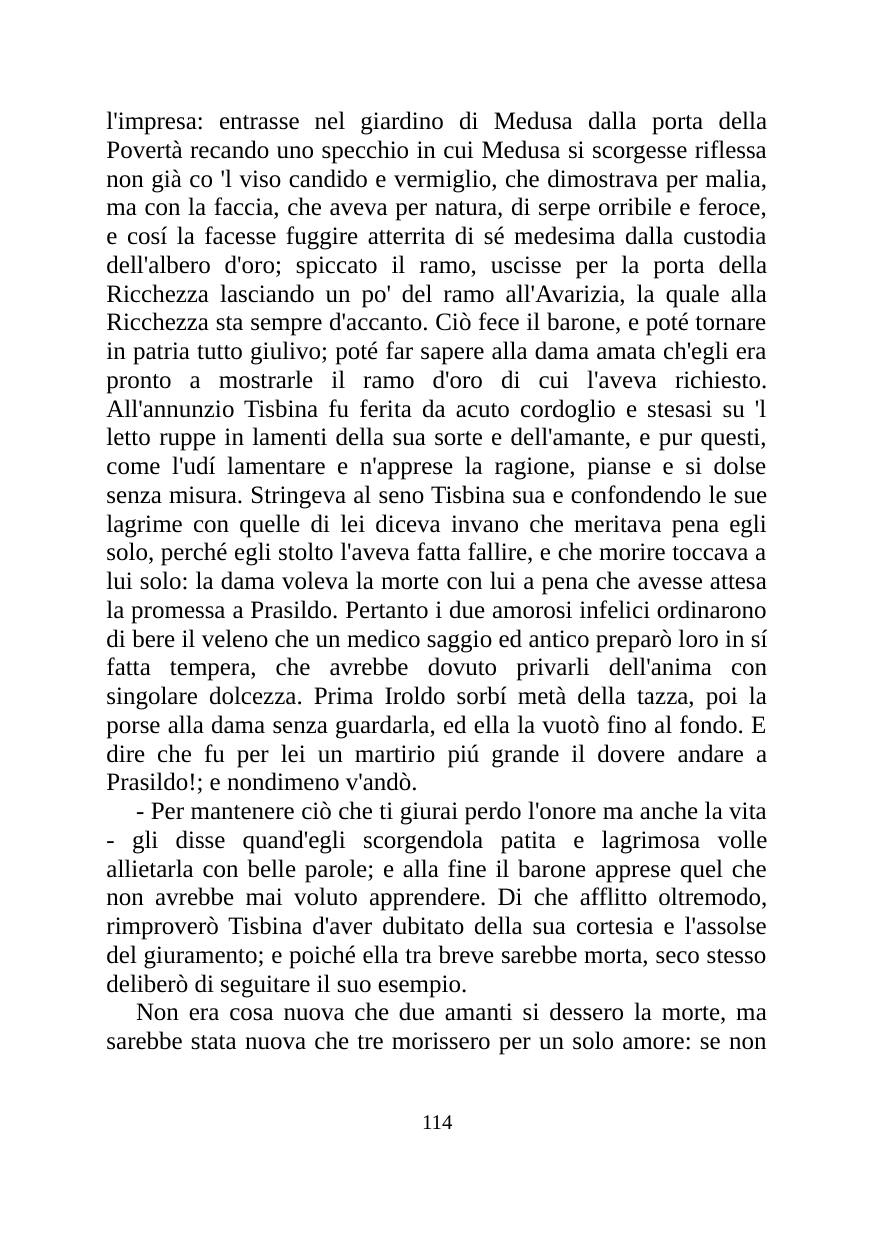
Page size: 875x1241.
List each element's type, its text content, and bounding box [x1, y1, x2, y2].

text l'impresa: entrasse nel giardino di Medusa dalla porta della Povertà recando uno specchio in cui Medusa si scorgesse riflessa non già co 'l viso candido e vermiglio, che dimostrava per malia, ma con la faccia, che aveva per natura, di serpe orribile e feroce, e cosí la facesse fuggire atterrita di sé medesima dalla custodia dell'albero d'oro; spiccato il ramo, uscisse per la porta della Ricchezza lasciando un po' del ramo all'Avarizia, la quale alla Ricchezza sta sempre d'accanto. Ciò fece il barone, e poté tornare in patria tutto giulivo; poté far sapere alla dama amata ch'egli era pronto a mostrarle il ramo d'oro di cui l'aveva richiesto. All'annunzio Tisbina fu ferita da acuto cordoglio e stesasi su 'l letto ruppe in lamenti della sua sorte e dell'amante, e pur questi, come l'udí lamentare e n'apprese la ragione, pianse e si dolse senza misura. Stringeva al seno Tisbina sua e confondendo le sue lagrime con quelle di lei diceva invano che meritava pena egli solo, perché egli stolto l'aveva fatta fallire, e che morire toccava a lui solo: la dama voleva la morte con lui a pena che avesse attesa la promessa a Prasildo. Pertanto i due amorosi infelici ordinarono di bere il veleno che un medico saggio ed antico preparò loro in sí fatta tempera, che avrebbe dovuto privarli dell'anima con singolare dolcezza. Prima Iroldo sorbí metà della tazza, poi la porse alla dama senza guardarla, ed ella la vuotò fino al fondo. E dire che fu per lei un martirio piú grande il dovere andare a Prasildo!; e nondimeno v'andò. [106, 106, 768, 796]
text - Per mantenere ciò che ti giurai perdo l'onore ma anche la vita - gli disse quand'egli scorgendola patita e lagrimosa volle allietarla con belle parole; e alla fine il barone apprese quel che non avrebbe mai voluto apprendere. Di che afflitto oltremodo, rimproverò Tisbina d'aver dubitato della sua cortesia e l'assolse del giuramento; e poiché ella tra breve sarebbe morta, seco stesso deliberò di seguitare il suo esempio. [106, 796, 768, 997]
text Non era cosa nuova che due amanti si dessero la morte, ma sarebbe stata nuova che tre morissero per un solo amore: se non [106, 997, 768, 1055]
